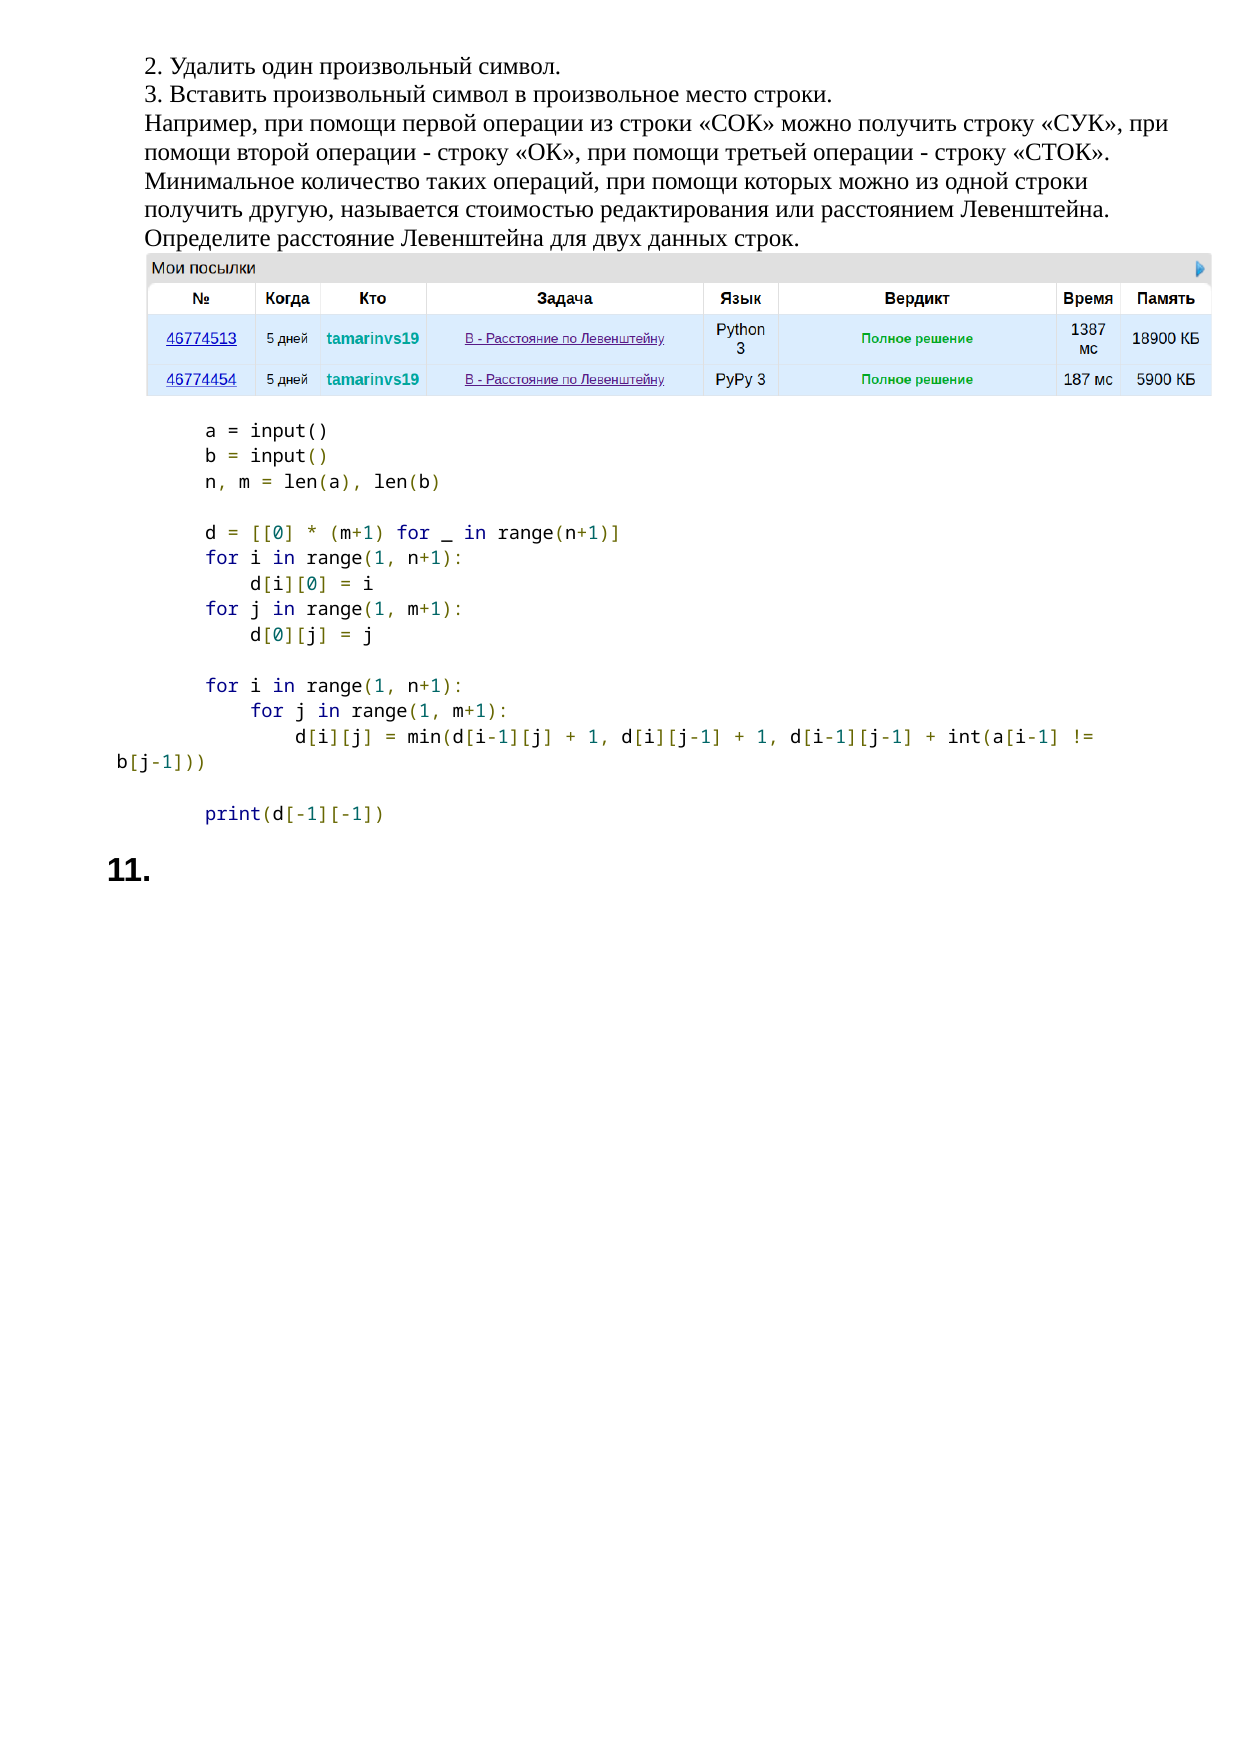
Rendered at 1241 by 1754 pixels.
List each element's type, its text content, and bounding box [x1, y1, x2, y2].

list Например, при помощи первой операции из строки «СОК» можно получить строку «СУК», при помощи второй операции - строку «ОК», при помощи третьей операции - строку «СТОК». [107, 108, 1172, 166]
list Определите расстояние Левенштейна для двух данных строк. [107, 223, 1172, 252]
text for j in range(1, m+1): [116, 596, 1124, 621]
text d[i][0] = i [116, 570, 1124, 596]
text for i in range(1, n+1): [116, 672, 1124, 698]
text for i in range(1, n+1): [116, 545, 1124, 570]
list Минимальное количество таких операций, при помощи которых можно из одной строки получить другую, называется стоимостью редактирования или расстоянием Левенштейна. [107, 166, 1172, 223]
text d[i][j] = min(d[i-1][j] + 1, d[i][j-1] + 1, d[i-1][j-1] + int(a[i-1] != b[j-1])) [116, 723, 1124, 774]
text print(d[-1][-1]) [116, 800, 1124, 825]
text b = input() [116, 443, 1124, 468]
list 2. Удалить один произвольный символ. [107, 51, 1172, 79]
text n, m = len(a), len(b) [116, 468, 1124, 494]
text for j in range(1, m+1): [116, 698, 1124, 723]
text d = [[0] * (m+1) for _ in range(n+1)] [116, 519, 1124, 545]
picture [146, 252, 1212, 396]
list 3. Вставить произвольный символ в произвольное место строки. [107, 79, 1172, 108]
text d[0][j] = j [116, 621, 1124, 647]
text a = input() [116, 417, 1124, 443]
